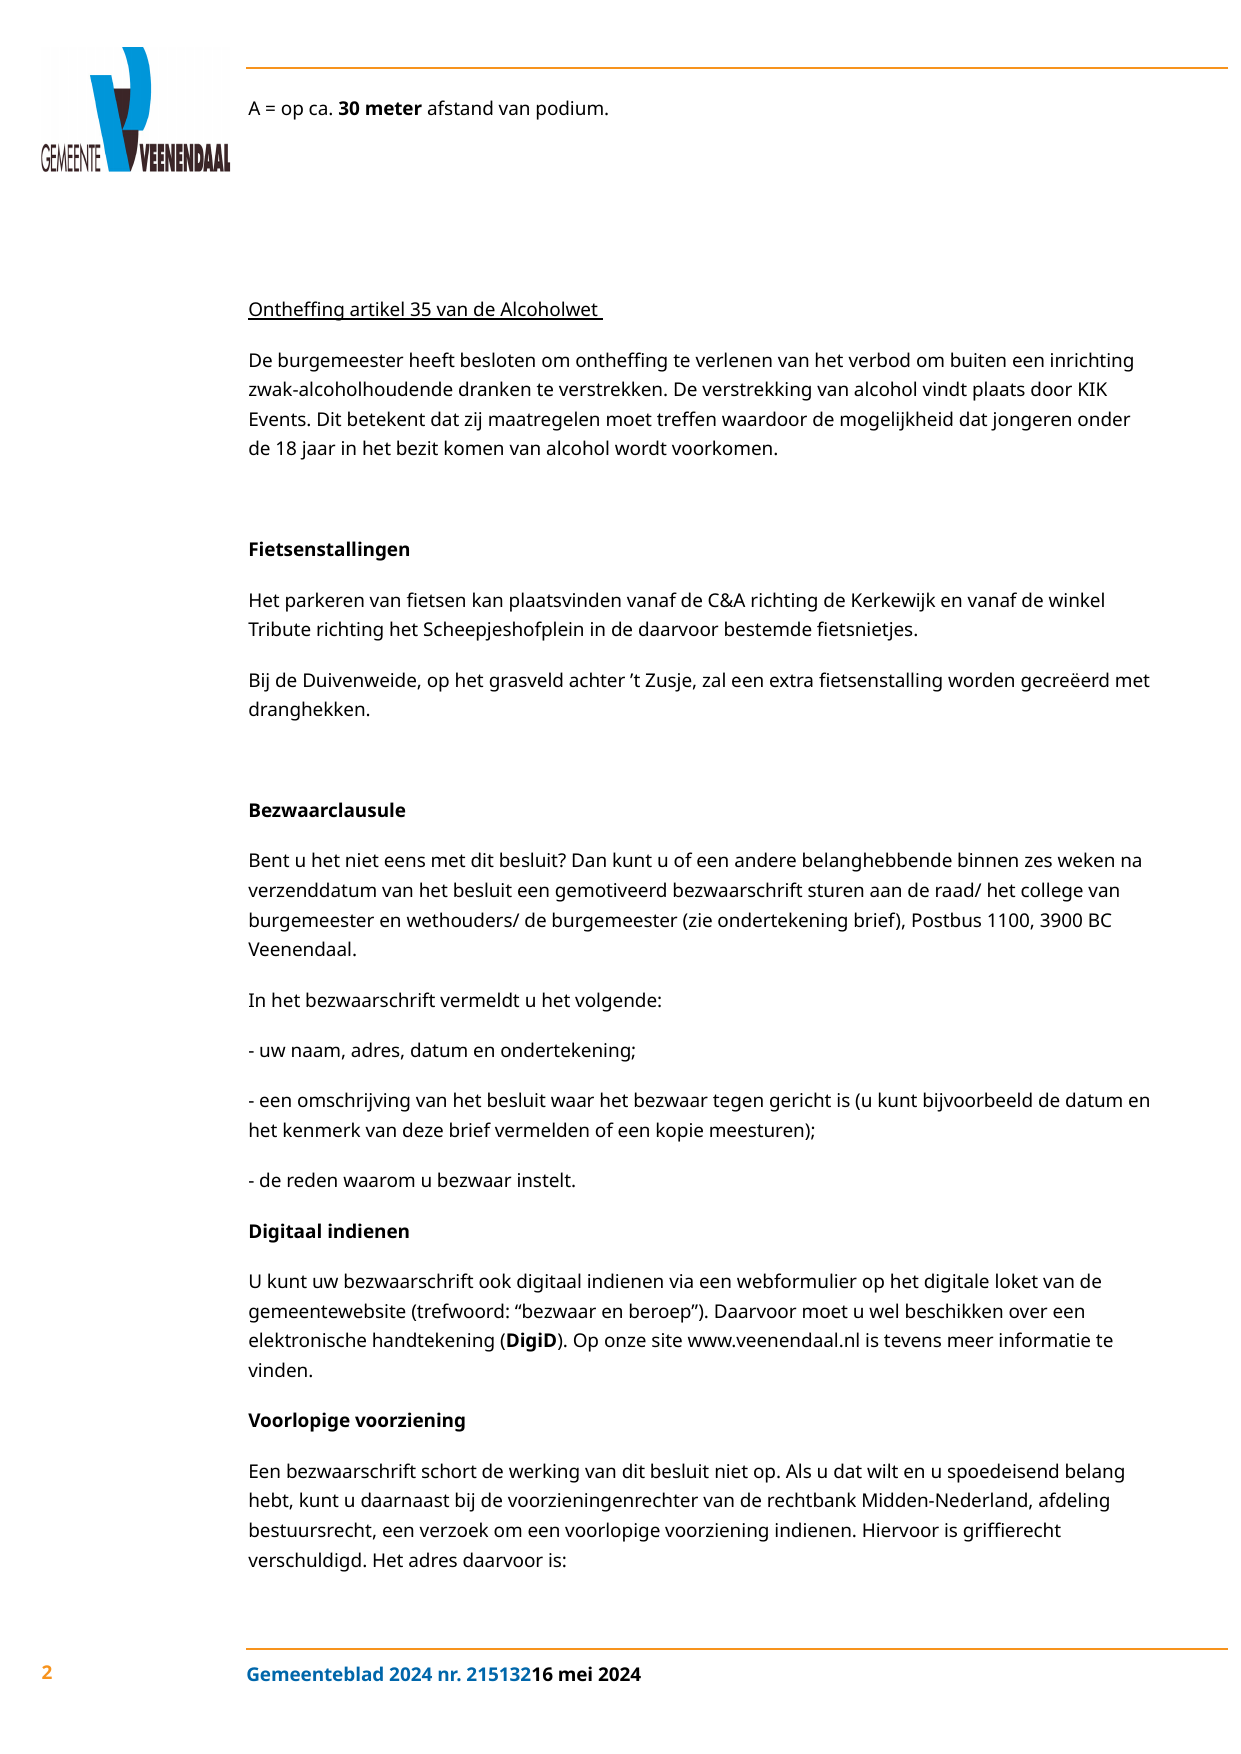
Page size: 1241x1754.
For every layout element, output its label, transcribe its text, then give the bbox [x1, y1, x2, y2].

text Ontheffing artikel 35 van de Alcoholwet [248, 296, 1152, 322]
text Fietsenstallingen [248, 536, 1152, 562]
picture [41, 47, 130, 172]
text - een omschrijving van het besluit waar het bezwaar tegen gericht is (u kunt bijvoorbeeld de datum en het kenmerk van deze brief vermelden of een kopie meesturen); [248, 1088, 1152, 1143]
picture [123, 47, 231, 172]
text Voorlopige voorziening [248, 1408, 1152, 1433]
text Digitaal indienen [248, 1218, 1152, 1244]
text A = op ca. 30 meter afstand van podium. [248, 95, 1152, 121]
text Bij de Duivenweide, op het grasveld achter ’t Zusje, zal een extra fietsenstalling worden gecreëerd met dranghekken. [248, 667, 1152, 722]
text Het parkeren van fietsen kan plaatsvinden vanaf de C&A richting de Kerkewijk en vanaf de winkel Tribute richting het Scheepjeshofplein in de daarvoor bestemde fietsnietjes. [248, 587, 1152, 642]
text De burgemeester heeft besloten om ontheffing te verlenen van het verbod om buiten een inrichting zwak-alcoholhoudende dranken te verstrekken. De verstrekking van alcohol vindt plaats door KIK Events. Dit betekent dat zij maatregelen moet treffen waardoor de mogelijkheid dat jongeren onder de 18 jaar in het bezit komen van alcohol wordt voorkomen. [248, 347, 1152, 461]
text Bezwaarclausule [248, 797, 1152, 823]
text - de reden waarom u bezwaar instelt. [248, 1168, 1152, 1193]
text - uw naam, adres, datum en ondertekening; [248, 1037, 1152, 1063]
text Bent u het niet eens met dit besluit? Dan kunt u of een andere belanghebbende binnen zes weken na verzenddatum van het besluit een gemotiveerd bezwaarschrift sturen aan de raad/ het college van burgemeester en wethouders/ de burgemeester (zie ondertekening brief), Postbus 1100, 3900 BC Veenendaal. [248, 848, 1152, 962]
text In het bezwaarschrift vermeldt u het volgende: [248, 987, 1152, 1013]
text U kunt uw bezwaarschrift ook digitaal indienen via een webformulier op het digitale loket van de gemeentewebsite (trefwoord: “bezwaar en beroep”). Daarvoor moet u wel beschikken over een elektronische handtekening (DigiD). Op onze site www.veenendaal.nl is tevens meer informatie te vinden. [248, 1268, 1152, 1383]
text Een bezwaarschrift schort de werking van dit besluit niet op. Als u dat wilt en u spoedeisend belang hebt, kunt u daarnaast bij de voorzieningenrechter van de rechtbank Midden-Nederland, afdeling bestuursrecht, een verzoek om een voorlopige voorziening indienen. Hiervoor is griffierecht verschuldigd. Het adres daarvoor is: [248, 1458, 1152, 1573]
